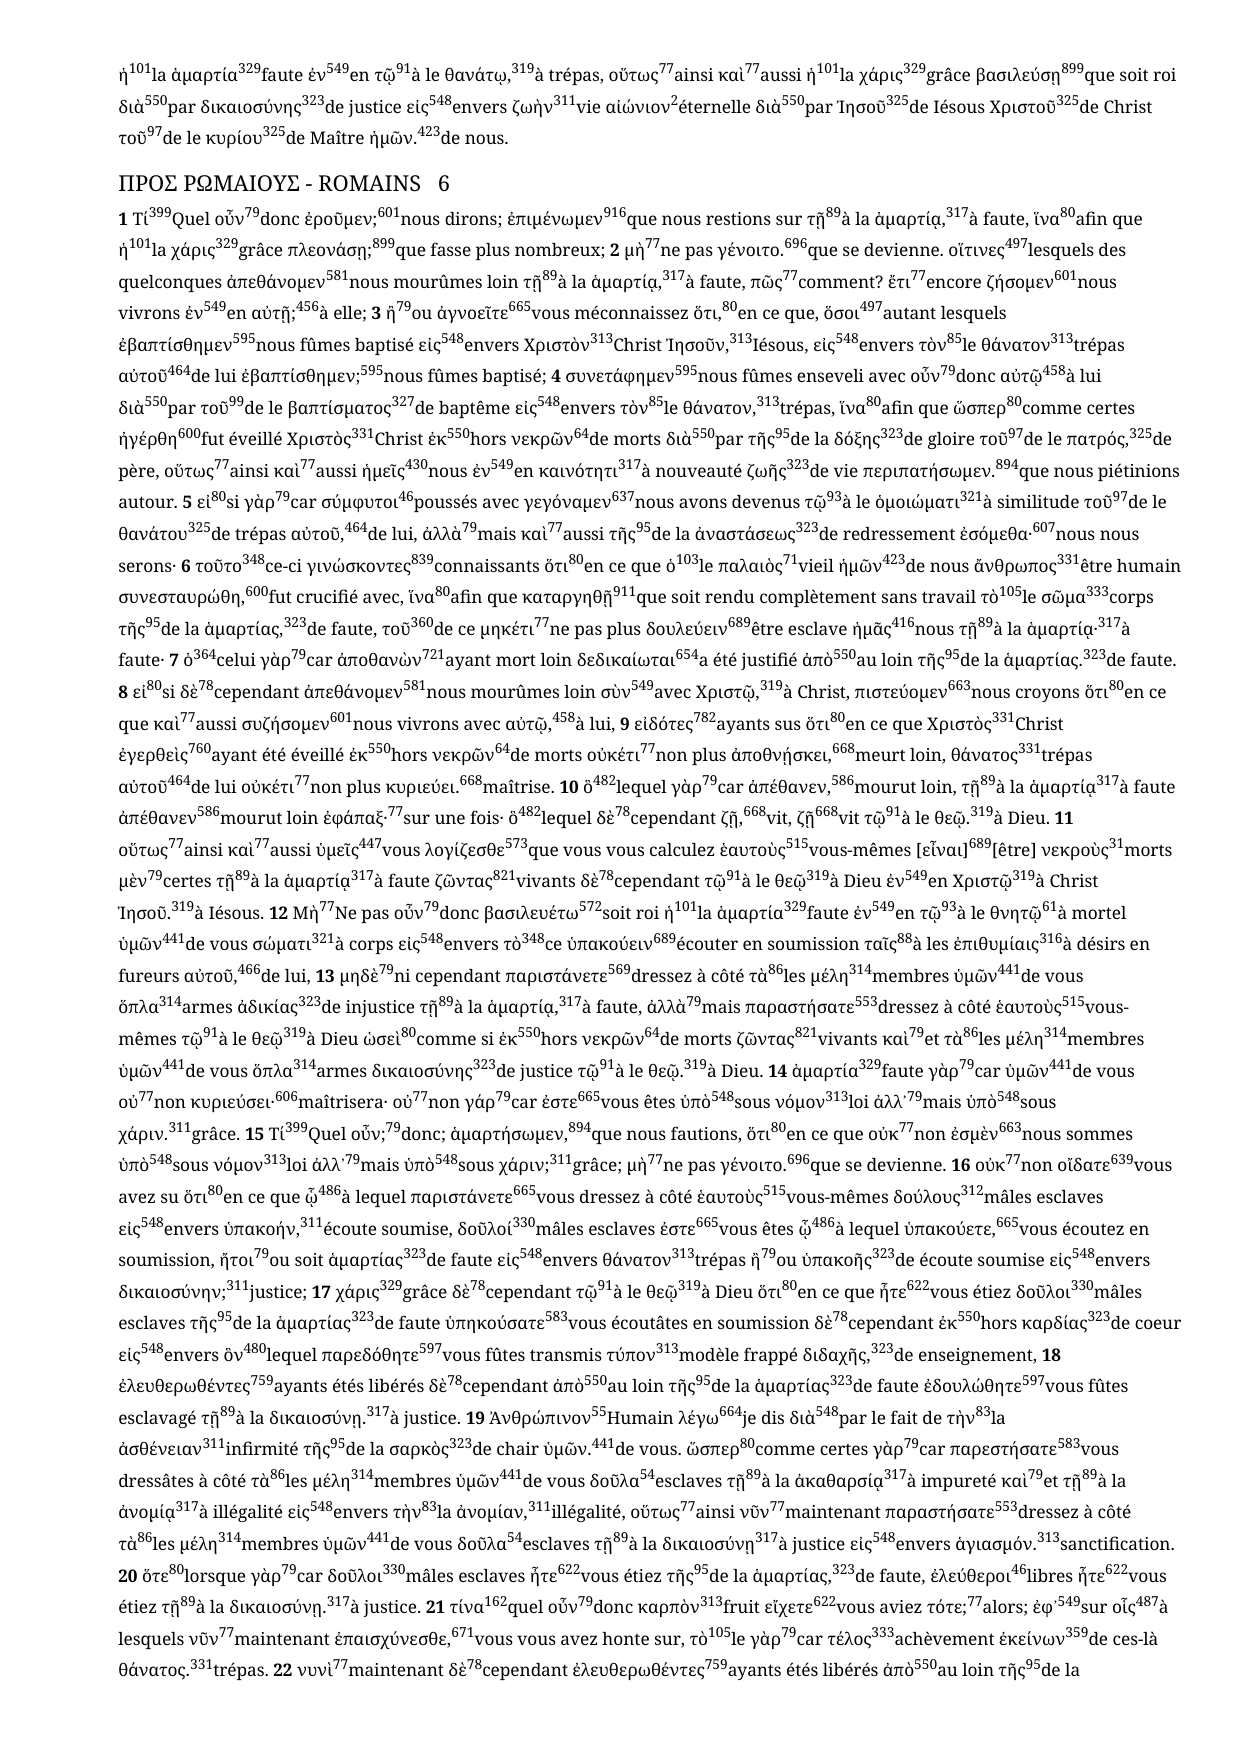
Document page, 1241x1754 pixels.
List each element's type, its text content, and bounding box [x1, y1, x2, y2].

text ΠΡΟΣ ΡΩΜΑΙΟΥΣ - ROMAINS 6 [118, 168, 1181, 198]
text 1 Τί399Quel οὖν79donc ἐροῦμεν;601nous dirons; ἐπιμένωμεν916que nous restions sur τῇ89à la ἁμαρτίᾳ,317à faute, ἵνα80afin que ἡ101la χάρις329grâce πλεονάσῃ;899que fasse plus nombreux; 2 μὴ77ne pas γένοιτο.696que se devienne. οἵτινες497lesquels des quelconques ἀπεθάνομεν581nous mourûmes loin τῇ89à la ἁμαρτίᾳ,317à faute, πῶς77comment? ἔτι77encore ζήσομεν601nous vivrons ἐν549en αὐτῇ;456à elle; 3 ἢ79ou ἀγνοεῖτε665vous méconnaissez ὅτι,80en ce que, ὅσοι497autant lesquels ἐβαπτίσθημεν595nous fûmes baptisé εἰς548envers Χριστὸν313Christ Ἰησοῦν,313Iésous, εἰς548envers τὸν85le θάνατον313trépas αὐτοῦ464de lui ἐβαπτίσθημεν;595nous fûmes baptisé; 4 συνετάφημεν595nous fûmes enseveli avec οὖν79donc αὐτῷ458à lui διὰ550par τοῦ99de le βαπτίσματος327de baptême εἰς548envers τὸν85le θάνατον,313trépas, ἵνα80afin que ὥσπερ80comme certes ἠγέρθη600fut éveillé Χριστὸς331Christ ἐκ550hors νεκρῶν64de morts διὰ550par τῆς95de la δόξης323de gloire τοῦ97de le πατρός,325de père, οὕτως77ainsi καὶ77aussi ἡμεῖς430nous ἐν549en καινότητι317à nouveauté ζωῆς323de vie περιπατήσωμεν.894que nous piétinions autour. 5 εἰ80si γὰρ79car σύμφυτοι46poussés avec γεγόναμεν637nous avons devenus τῷ93à le ὁμοιώματι321à similitude τοῦ97de le θανάτου325de trépas αὐτοῦ,464de lui, ἀλλὰ79mais καὶ77aussi τῆς95de la ἀναστάσεως323de redressement ἐσόμεθα·607nous nous serons· 6 τοῦτο348ce-ci γινώσκοντες839connaissants ὅτι80en ce que ὁ103le παλαιὸς71vieil ἡμῶν423de nous ἄνθρωπος331être humain συνεσταυρώθη,600fut crucifié avec, ἵνα80afin que καταργηθῇ911que soit rendu complètement sans travail τὸ105le σῶμα333corps τῆς95de la ἁμαρτίας,323de faute, τοῦ360de ce μηκέτι77ne pas plus δουλεύειν689être esclave ἡμᾶς416nous τῇ89à la ἁμαρτίᾳ·317à faute· 7 ὁ364celui γὰρ79car ἀποθανὼν721ayant mort loin δεδικαίωται654a été justifié ἀπὸ550au loin τῆς95de la ἁμαρτίας.323de faute. 8 εἰ80si δὲ78cependant ἀπεθάνομεν581nous mourûmes loin σὺν549avec Χριστῷ,319à Christ, πιστεύομεν663nous croyons ὅτι80en ce que καὶ77aussi συζήσομεν601nous vivrons avec αὐτῷ,458à lui, 9 εἰδότες782ayants sus ὅτι80en ce que Χριστὸς331Christ ἐγερθεὶς760ayant été éveillé ἐκ550hors νεκρῶν64de morts οὐκέτι77non plus ἀποθνῄσκει,668meurt loin, θάνατος331trépas αὐτοῦ464de lui οὐκέτι77non plus κυριεύει.668maîtrise. 10 ὃ482lequel γὰρ79car ἀπέθανεν,586mourut loin, τῇ89à la ἁμαρτίᾳ317à faute ἀπέθανεν586mourut loin ἐφάπαξ·77sur une fois· ὃ482lequel δὲ78cependant ζῇ,668vit, ζῇ668vit τῷ91à le θεῷ.319à Dieu. 11 οὕτως77ainsi καὶ77aussi ὑμεῖς447vous λογίζεσθε573que vous vous calculez ἑαυτοὺς515vous-mêmes [εἶναι]689[être] νεκροὺς31morts μὲν79certes τῇ89à la ἁμαρτίᾳ317à faute ζῶντας821vivants δὲ78cependant τῷ91à le θεῷ319à Dieu ἐν549en Χριστῷ319à Christ Ἰησοῦ.319à Iésous. 12 Μὴ77Ne pas οὖν79donc βασιλευέτω572soit roi ἡ101la ἁμαρτία329faute ἐν549en τῷ93à le θνητῷ61à mortel ὑμῶν441de vous σώματι321à corps εἰς548envers τὸ348ce ὑπακούειν689écouter en soumission ταῖς88à les ἐπιθυμίαις316à désirs en fureurs αὐτοῦ,466de lui, 13 μηδὲ79ni cependant παριστάνετε569dressez à côté τὰ86les μέλη314membres ὑμῶν441de vous ὅπλα314armes ἀδικίας323de injustice τῇ89à la ἁμαρτίᾳ,317à faute, ἀλλὰ79mais παραστήσατε553dressez à côté ἑαυτοὺς515vous-mêmes τῷ91à le θεῷ319à Dieu ὡσεὶ80comme si ἐκ550hors νεκρῶν64de morts ζῶντας821vivants καὶ79et τὰ86les μέλη314membres ὑμῶν441de vous ὅπλα314armes δικαιοσύνης323de justice τῷ91à le θεῷ.319à Dieu. 14 ἁμαρτία329faute γὰρ79car ὑμῶν441de vous οὐ77non κυριεύσει·606maîtrisera· οὐ77non γάρ79car ἐστε665vous êtes ὑπὸ548sous νόμον313loi ἀλλ᾽79mais ὑπὸ548sous χάριν.311grâce. 15 Τί399Quel οὖν;79donc; ἁμαρτήσωμεν,894que nous fautions, ὅτι80en ce que οὐκ77non ἐσμὲν663nous sommes ὑπὸ548sous νόμον313loi ἀλλ᾽79mais ὑπὸ548sous χάριν;311grâce; μὴ77ne pas γένοιτο.696que se devienne. 16 οὐκ77non οἴδατε639vous avez su ὅτι80en ce que ᾧ486à lequel παριστάνετε665vous dressez à côté ἑαυτοὺς515vous-mêmes δούλους312mâles esclaves εἰς548envers ὑπακοήν,311écoute soumise, δοῦλοί330mâles esclaves ἐστε665vous êtes ᾧ486à lequel ὑπακούετε,665vous écoutez en soumission, ἤτοι79ou soit ἁμαρτίας323de faute εἰς548envers θάνατον313trépas ἢ79ou ὑπακοῆς323de écoute soumise εἰς548envers δικαιοσύνην;311justice; 17 χάρις329grâce δὲ78cependant τῷ91à le θεῷ319à Dieu ὅτι80en ce que ἦτε622vous étiez δοῦλοι330mâles esclaves τῆς95de la ἁμαρτίας323de faute ὑπηκούσατε583vous écoutâtes en soumission δὲ78cependant ἐκ550hors καρδίας323de coeur εἰς548envers ὃν480lequel παρεδόθητε597vous fûtes transmis τύπον313modèle frappé διδαχῆς,323de enseignement, 18 ἐλευθερωθέντες759ayants étés libérés δὲ78cependant ἀπὸ550au loin τῆς95de la ἁμαρτίας323de faute ἐδουλώθητε597vous fûtes esclavagé τῇ89à la δικαιοσύνῃ.317à justice. 19 Ἀνθρώπινον55Humain λέγω664je dis διὰ548par le fait de τὴν83la ἀσθένειαν311infirmité τῆς95de la σαρκὸς323de chair ὑμῶν.441de vous. ὥσπερ80comme certes γὰρ79car παρεστήσατε583vous dressâtes à côté τὰ86les μέλη314membres ὑμῶν441de vous δοῦλα54esclaves τῇ89à la ἀκαθαρσίᾳ317à impureté καὶ79et τῇ89à la ἀνομίᾳ317à illégalité εἰς548envers τὴν83la ἀνομίαν,311illégalité, οὕτως77ainsi νῦν77maintenant παραστήσατε553dressez à côté τὰ86les μέλη314membres ὑμῶν441de vous δοῦλα54esclaves τῇ89à la δικαιοσύνῃ317à justice εἰς548envers ἁγιασμόν.313sanctification. 20 ὅτε80lorsque γὰρ79car δοῦλοι330mâles esclaves ἦτε622vous étiez τῆς95de la ἁμαρτίας,323de faute, ἐλεύθεροι46libres ἦτε622vous étiez τῇ89à la δικαιοσύνῃ.317à justice. 21 τίνα162quel οὖν79donc καρπὸν313fruit εἴχετε622vous aviez τότε;77alors; ἐφ᾽549sur οἷς487à lesquels νῦν77maintenant ἐπαισχύνεσθε,671vous vous avez honte sur, τὸ105le γὰρ79car τέλος333achèvement ἐκείνων359de ces-là θάνατος.331trépas. 22 νυνὶ77maintenant δὲ78cependant ἐλευθερωθέντες759ayants étés libérés ἀπὸ550au loin τῆς95de la ἁμαρτίας323de faute δουλωθέντες759ayants étés esclavagés δὲ78cependant τῷ91à le θεῷ319à Dieu ἔχετε665vous avez τὸν85le καρπὸν313fruit ὑμῶν441de vous εἰς548envers ἁγιασμόν,313sanctification, τὸ87le δὲ78cependant τέλος315achèvement ζωὴν311vie αἰώνιον.2éternelle. 23 τὰ104les γὰρ79car ὀψώνια332gages τῆς95de la ἁμαρτίας323de faute θάνατος,331trépas, τὸ105le δὲ78cependant χάρισμα333don de grâce τοῦ97de le θεοῦ325de Dieu ζωὴ329vie αἰώνιος20éternelle ἐν549en Χριστῷ319à Christ Ἰησοῦ319à Iésous τῷ91à le κυρίῳ319à Maître ἡμῶν.423de nous. [118, 202, 1181, 1682]
